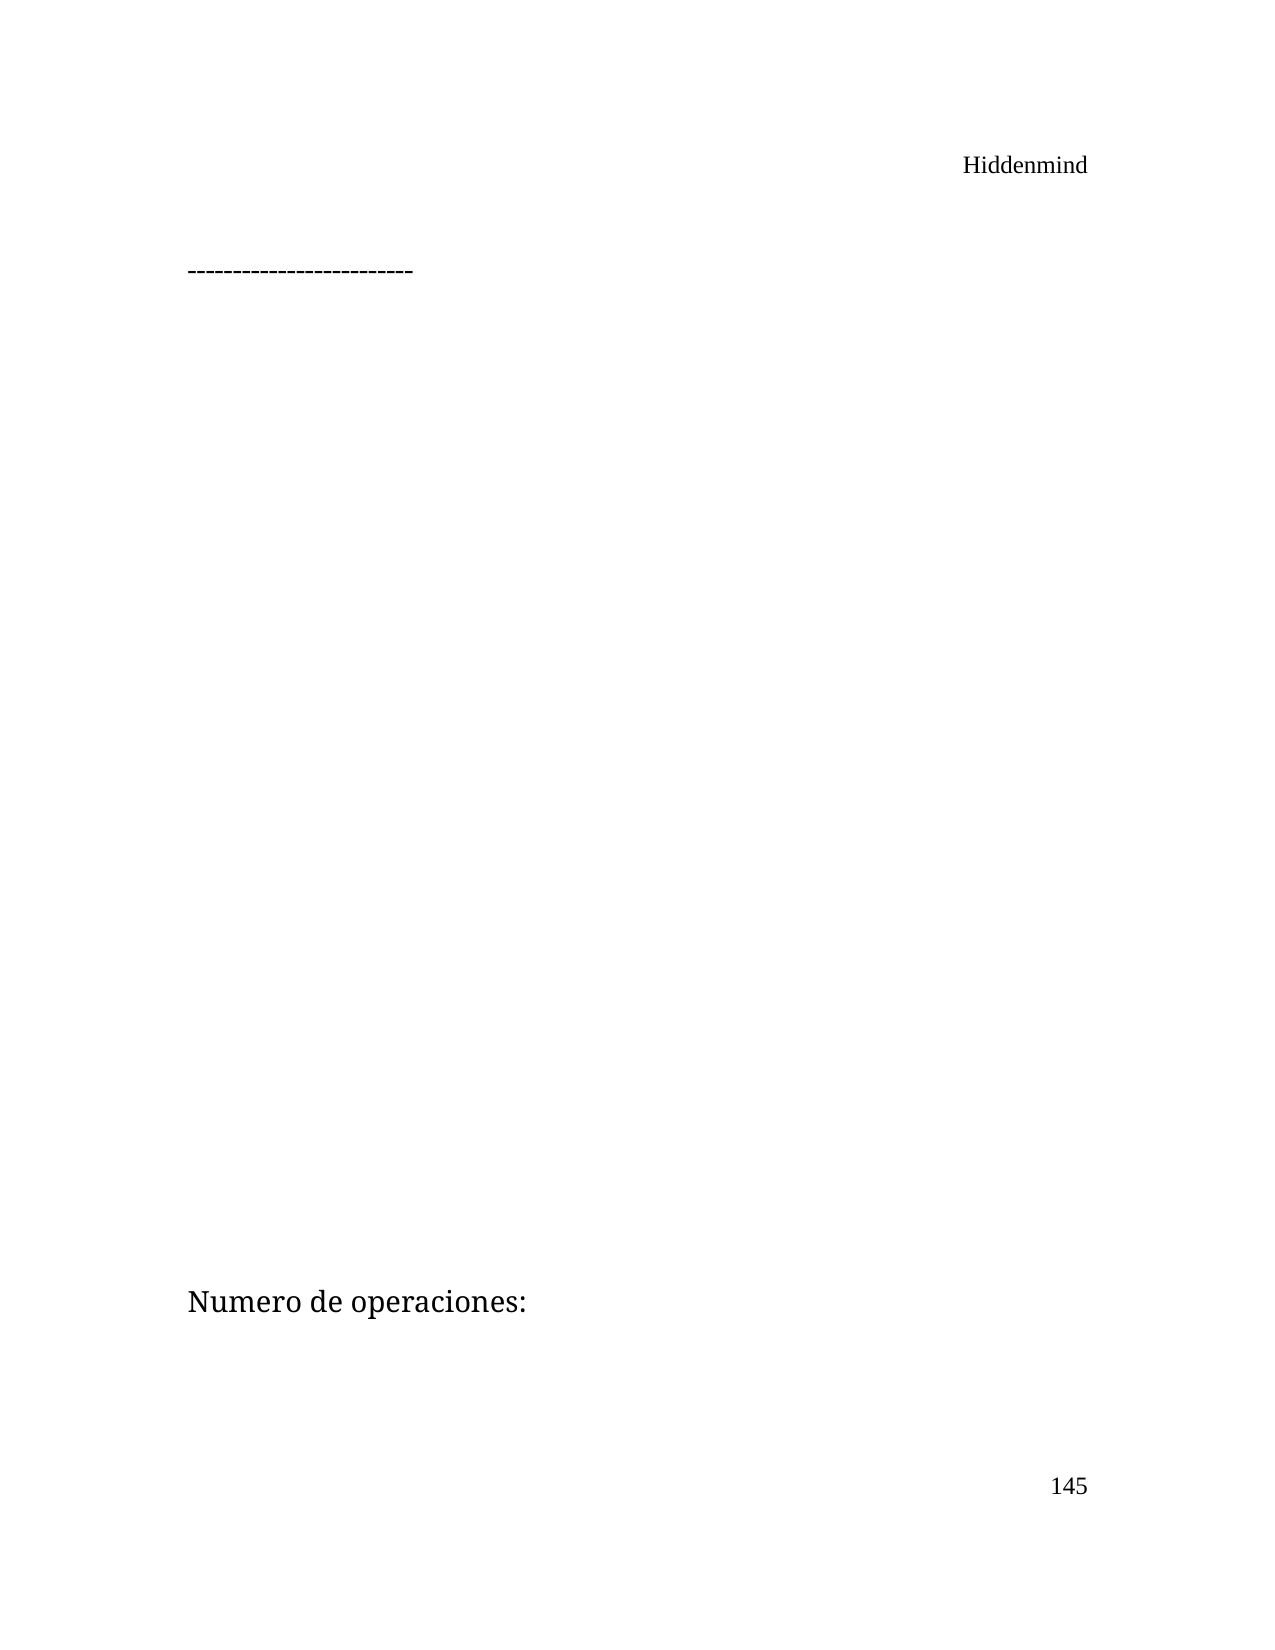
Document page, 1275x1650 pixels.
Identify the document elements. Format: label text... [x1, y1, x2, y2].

text Numero de operaciones: [187, 1282, 1087, 1321]
text ------------------------- [187, 250, 1087, 289]
